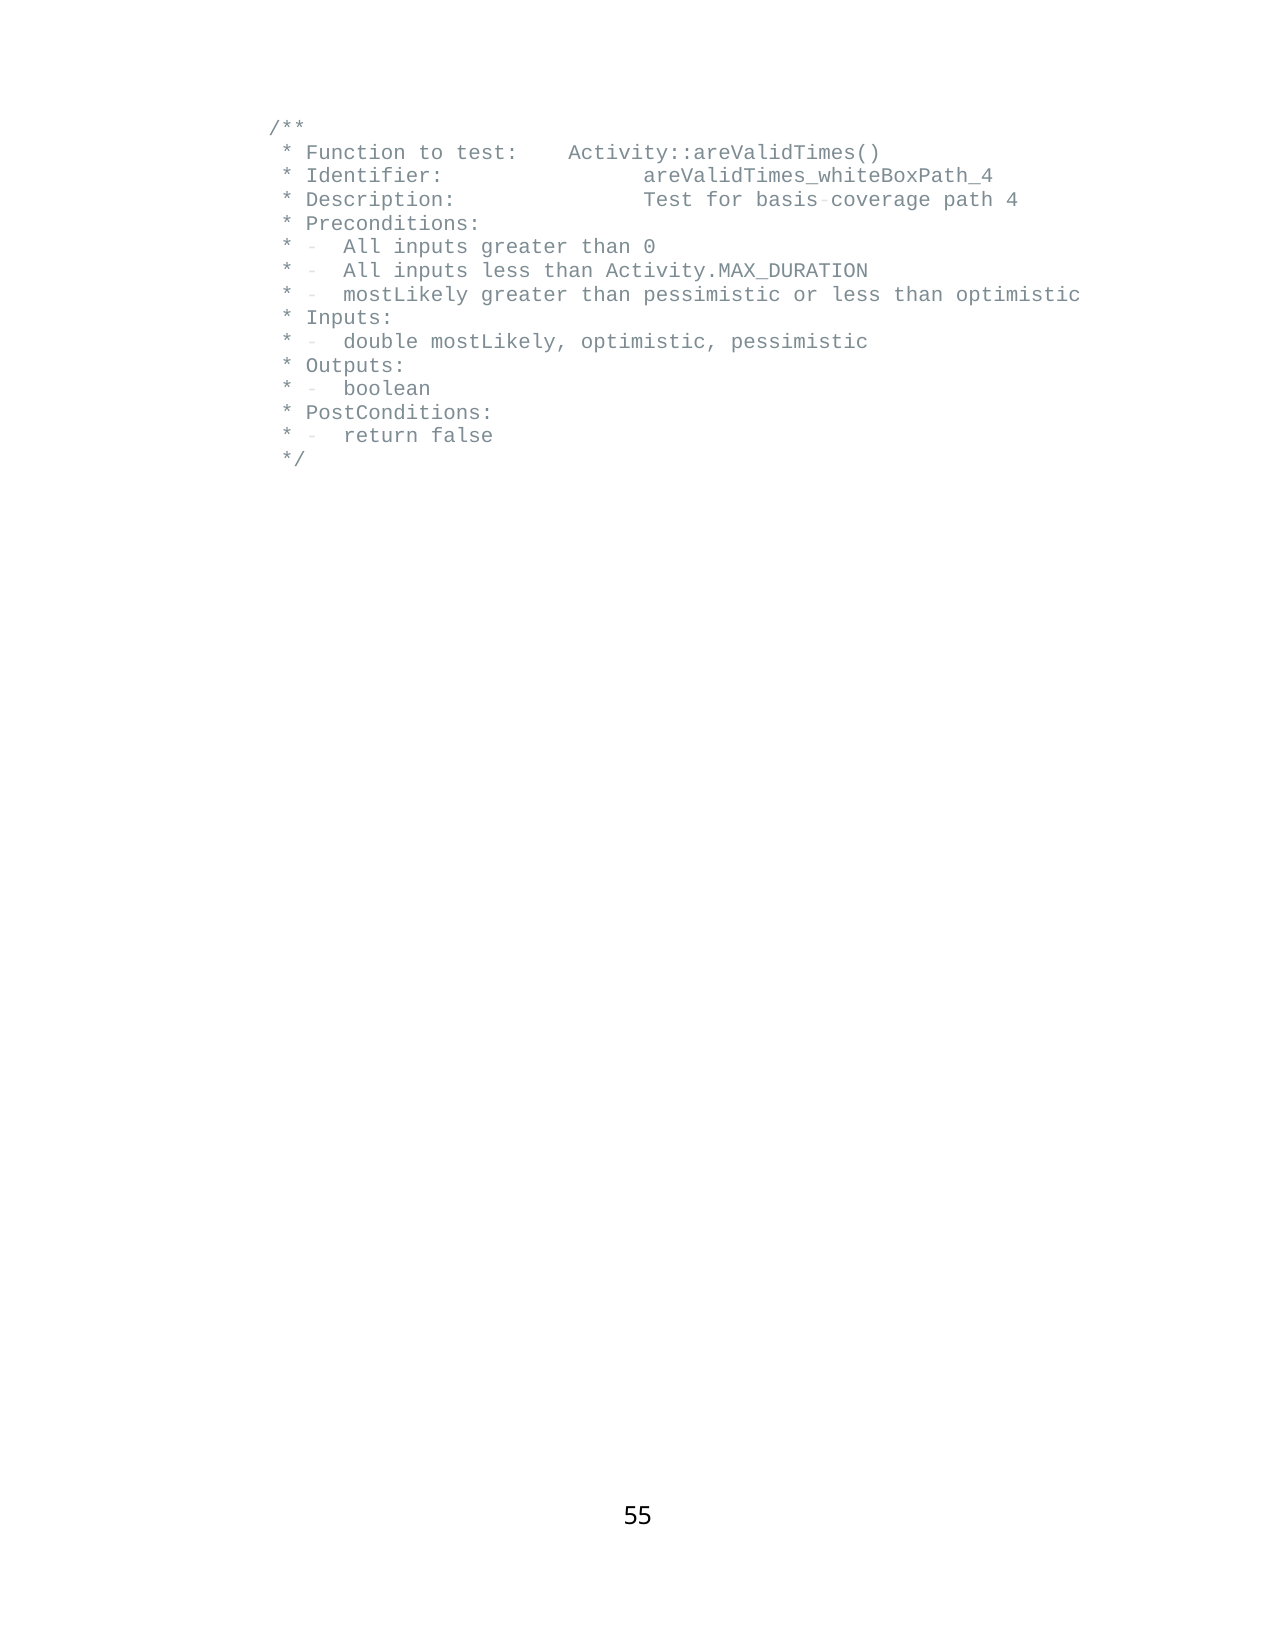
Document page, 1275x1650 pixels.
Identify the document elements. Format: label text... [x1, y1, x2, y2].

text * Inputs: [118, 307, 1157, 331]
text */ [118, 449, 1157, 473]
text * - boolean [118, 378, 1157, 402]
text * Description: Test for basis-coverage path 4 [118, 189, 1157, 213]
text * Preconditions: [118, 213, 1157, 236]
text * PostConditions: [118, 402, 1157, 426]
text * Function to test: Activity::areValidTimes() [118, 142, 1157, 165]
text * - double mostLikely, optimistic, pessimistic [118, 331, 1157, 354]
text * Identifier: areValidTimes_whiteBoxPath_4 [118, 165, 1157, 189]
text * - mostLikely greater than pessimistic or less than optimistic [118, 284, 1157, 307]
text * - All inputs less than Activity.MAX_DURATION [118, 260, 1157, 284]
text * Outputs: [118, 354, 1157, 378]
text /** [118, 118, 1157, 142]
text * - return false [118, 426, 1157, 449]
text * - All inputs greater than 0 [118, 236, 1157, 260]
